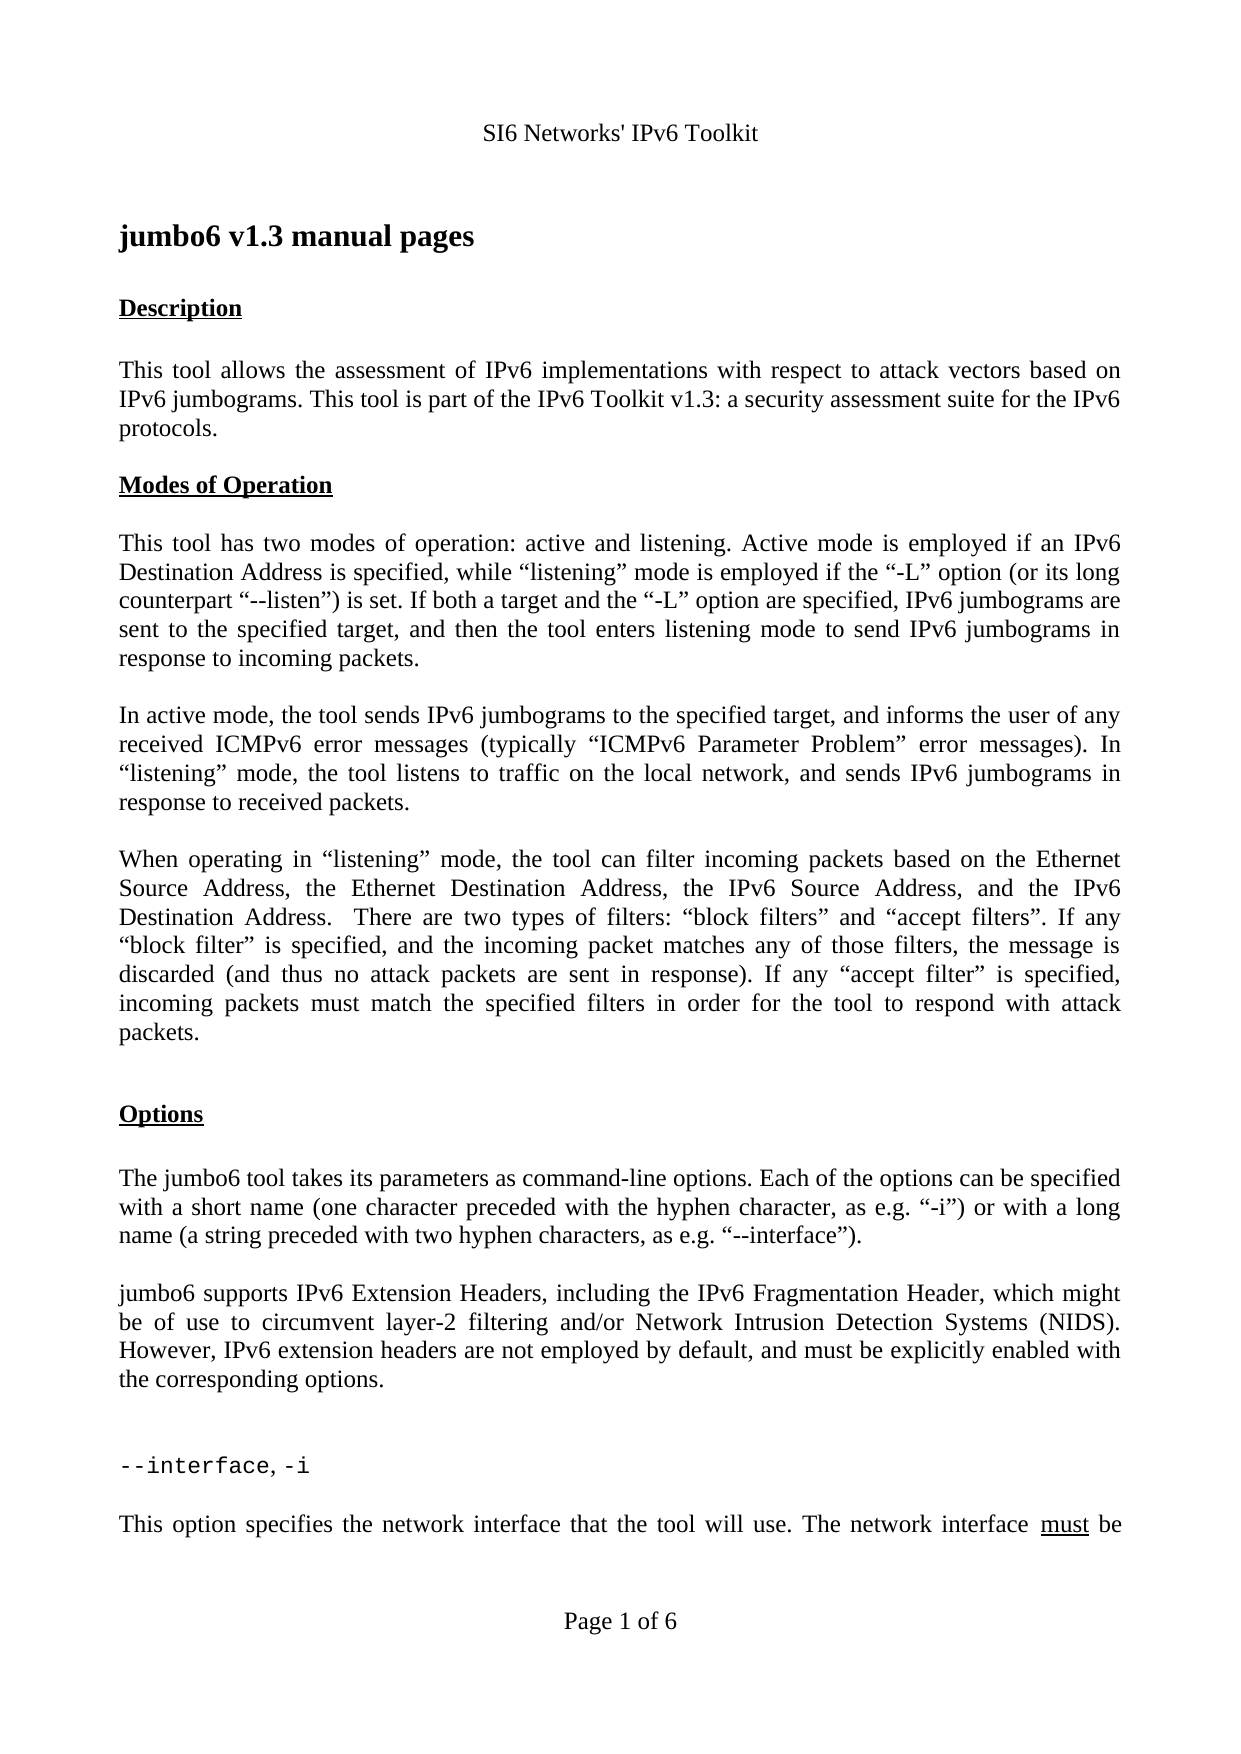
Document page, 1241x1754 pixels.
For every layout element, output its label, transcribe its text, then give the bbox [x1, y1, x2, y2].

text In active mode, the tool sends IPv6 jumbograms to the specified target, and informs the user of any received ICMPv6 error messages (typically “ICMPv6 Parameter Problem” error messages). In “listening” mode, the tool listens to traffic on the local network, and sends IPv6 jumbograms in response to received packets. [118, 700, 1122, 815]
text When operating in “listening” mode, the tool can filter incoming packets based on the Ethernet Source Address, the Ethernet Destination Address, the IPv6 Source Address, and the IPv6 Destination Address. There are two types of filters: “block filters” and “accept filters”. If any “block filter” is specified, and the incoming packet matches any of those filters, the message is discarded (and thus no attack packets are sent in response). If any “accept filter” is specified, incoming packets must match the specified filters in order for the tool to respond with attack packets. [118, 844, 1122, 1045]
text This option specifies the network interface that the tool will use. The network interface must be [118, 1509, 1122, 1538]
text The jumbo6 tool takes its parameters as command-line options. Each of the options can be specified with a short name (one character preceded with the hyphen character, as e.g. “-i”) or with a long name (a string preceded with two hyphen characters, as e.g. “--interface”). [118, 1163, 1122, 1249]
subtitle jumbo6 v1.3 manual pages [118, 217, 1122, 253]
subtitle Options [118, 1099, 1122, 1128]
text Description [118, 293, 1122, 322]
text jumbo6 supports IPv6 Extension Headers, including the IPv6 Fragmentation Header, which might be of use to circumvent layer-2 filtering and/or Network Intrusion Detection Systems (NIDS). However, IPv6 extension headers are not employed by default, and must be explicitly enabled with the corresponding options. [118, 1278, 1122, 1393]
text --interface, -i [118, 1450, 1122, 1481]
text This tool allows the assessment of IPv6 implementations with respect to attack vectors based on IPv6 jumbograms. This tool is part of the IPv6 Toolkit v1.3: a security assessment suite for the IPv6 protocols. [118, 355, 1122, 442]
text Modes of Operation [118, 470, 1122, 499]
text This tool has two modes of operation: active and listening. Active mode is employed if an IPv6 Destination Address is specified, while “listening” mode is employed if the “-L” option (or its long counterpart “--listen”) is set. If both a target and the “-L” option are specified, IPv6 jumbograms are sent to the specified target, and then the tool enters listening mode to send IPv6 jumbograms in response to incoming packets. [118, 528, 1122, 672]
